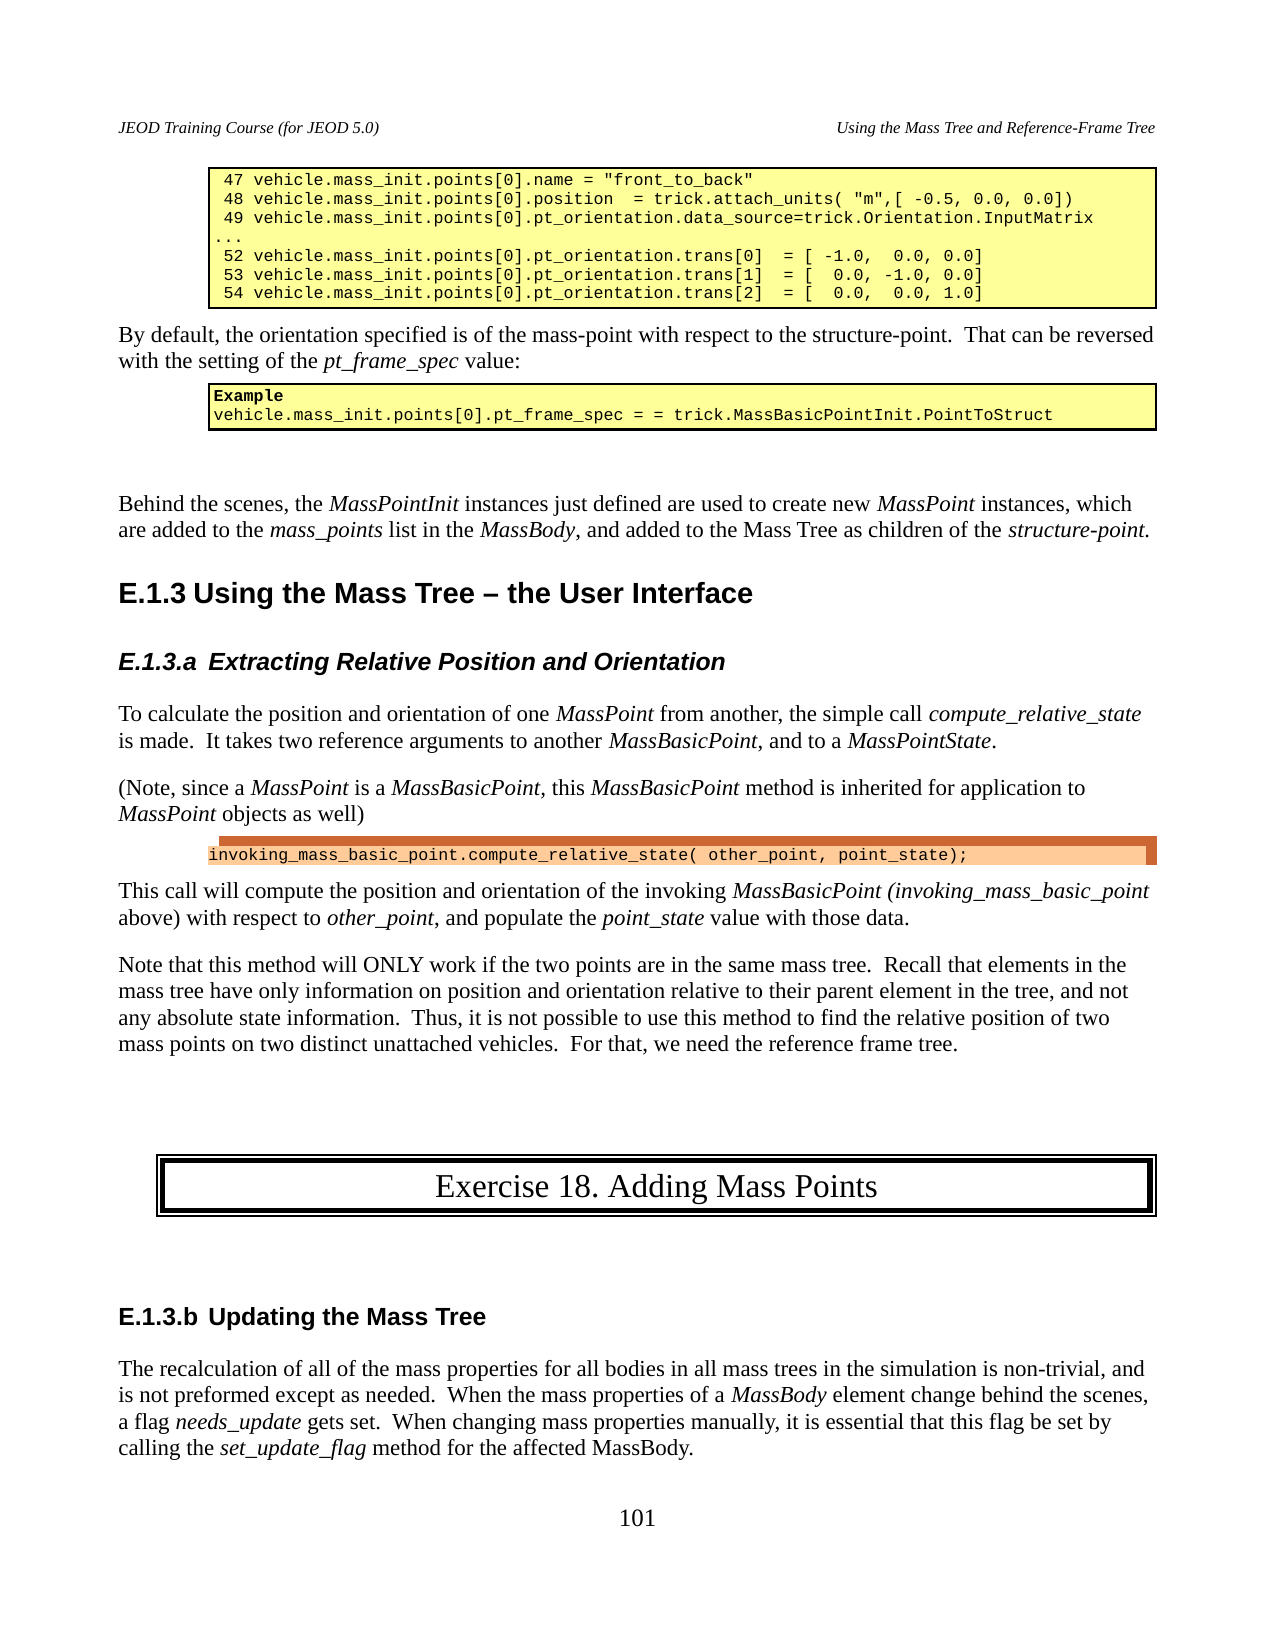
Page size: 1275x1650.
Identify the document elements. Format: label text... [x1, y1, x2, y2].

text 47 vehicle.mass_init.points[0].name = "front_to_back" [210, 169, 1155, 186]
text ... [210, 223, 1155, 242]
subtitle Extracting Relative Position and Orientation [118, 647, 1157, 676]
text The recalculation of all of the mass properties for all bodies in all mass trees in the simulation is non-trivial, and is not preformed except as needed. When the mass properties of a MassBody element change behind the scenes, a flag needs_update gets set. When changing mass properties manually, it is essential that this flag be set by calling the set_update_flag method for the affected MassBody. [118, 1355, 1157, 1461]
subtitle Updating the Mass Tree [118, 1302, 1157, 1331]
subtitle Using the Mass Tree – the User Interface [118, 576, 1157, 610]
text 54 vehicle.mass_init.points[0].pt_orientation.trans[2] = [ 0.0, 0.0, 1.0] [210, 280, 1155, 307]
text Behind the scenes, the MassPointInit instances just defined are used to create new MassPoint instances, which are added to the mass_points list in the MassBody, and added to the Mass Tree as children of the structure-point. [118, 490, 1157, 542]
text vehicle.mass_init.points[0].pt_frame_spec = = trick.MassBasicPointInit.PointToStruct [210, 401, 1155, 428]
text Note that this method will ONLY work if the two points are in the same mass tree. Recall that elements in the mass tree have only information on position and orientation relative to their parent element in the tree, and not any absolute state information. Thus, it is not possible to use this method to find the relative position of two mass points on two distinct unattached vehicles. For that, we need the reference frame tree. [118, 951, 1157, 1056]
text This call will compute the position and orientation of the invoking MassBasicPoint (invoking_mass_basic_point above) with respect to other_point, and populate the point_state value with those data. [118, 877, 1157, 930]
text 48 vehicle.mass_init.points[0].position = trick.attach_units( "m",[ -0.5, 0.0, 0.0]) [210, 186, 1155, 204]
text 52 vehicle.mass_init.points[0].pt_orientation.trans[0] = [ -1.0, 0.0, 0.0] [210, 242, 1155, 261]
text (Note, since a MassPoint is a MassBasicPoint, this MassBasicPoint method is inherited for application to MassPoint objects as well) [118, 774, 1157, 827]
text To calculate the position and orientation of one MassPoint from another, the simple call compute_relative_state is made. It takes two reference arguments to another MassBasicPoint, and to a MassPointState. [118, 701, 1157, 753]
text By default, the orientation specified is of the mass-point with respect to the structure-point. That can be reversed with the setting of the pt_frame_spec value: [118, 321, 1157, 374]
text 53 vehicle.mass_init.points[0].pt_orientation.trans[1] = [ 0.0, -1.0, 0.0] [210, 261, 1155, 280]
text invoking_mass_basic_point.compute_relative_state( other_point, point_state); [208, 846, 1146, 865]
text Example [210, 385, 1155, 401]
text 49 vehicle.mass_init.points[0].pt_orientation.data_source=trick.Orientation.InputMatrix [210, 204, 1155, 223]
